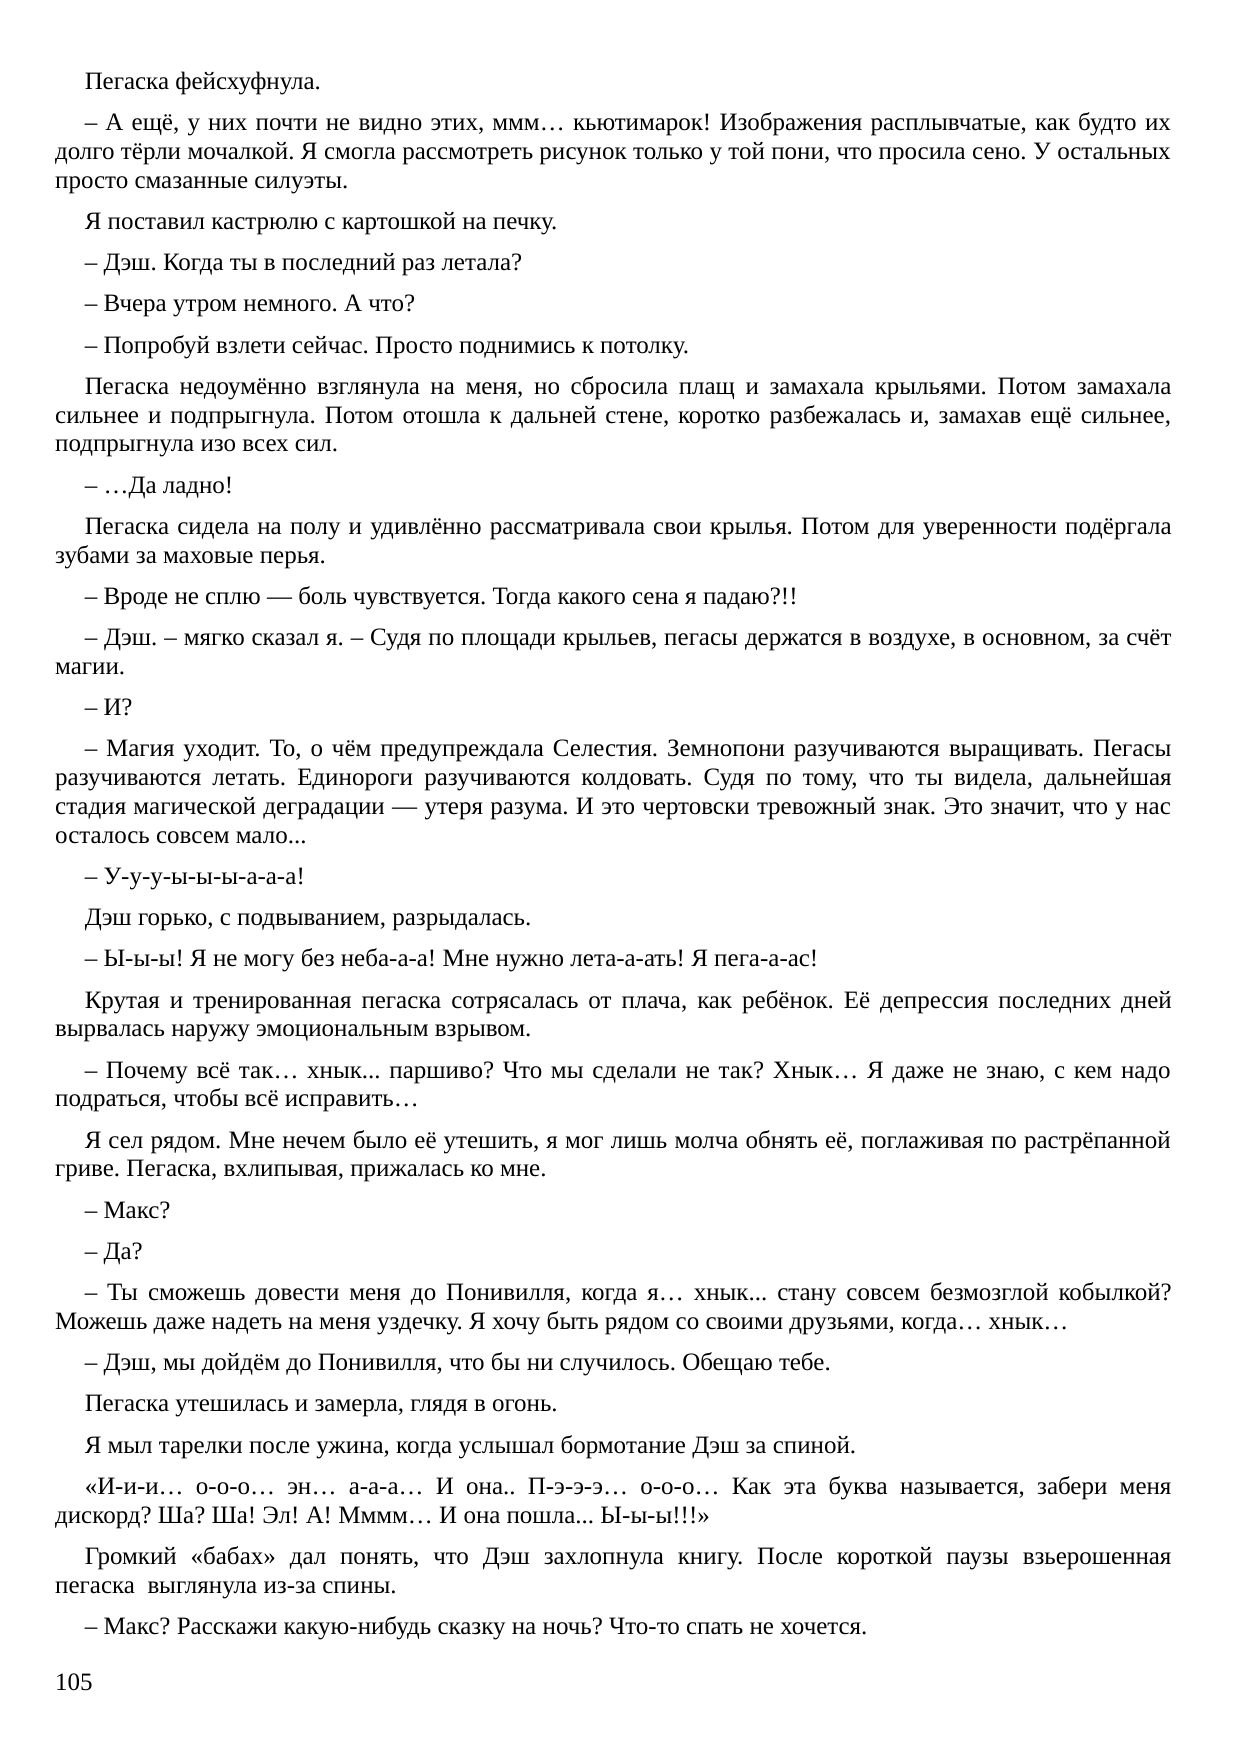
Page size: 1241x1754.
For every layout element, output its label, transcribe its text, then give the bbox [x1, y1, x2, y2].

text – Дэш. – мягко сказал я. – Судя по площади крыльев, пегасы держатся в воздухе, в основном, за счёт магии. [55, 622, 1173, 680]
text «И-и-и… о-о-о… эн… а-а-а… И она.. П-э-э-э… о-о-о… Как эта буква называется, забери меня дискорд? Ша? Ша! Эл! А! Мммм… И она пошла... Ы-ы-ы!!!» [55, 1471, 1173, 1528]
text – Дэш. Когда ты в последний раз летала? [55, 247, 1173, 276]
text Дэш горько, с подвыванием, разрыдалась. [55, 902, 1173, 931]
text Громкий «бабах» дал понять, что Дэш захлопнула книгу. После короткой паузы взьерошенная пегаска выглянула из-за спины. [55, 1541, 1173, 1598]
text – А ещё, у них почти не видно этих, ммм… кьютимарок! Изображения расплывчатые, как будто их долго тёрли мочалкой. Я смогла рассмотреть рисунок только у той пони, что просила сено. У остальных просто смазанные силуэты. [55, 107, 1173, 193]
text – Да? [55, 1236, 1173, 1265]
text – Попробуй взлети сейчас. Просто поднимись к потолку. [55, 330, 1173, 358]
text Пегаска утешилась и замерла, глядя в огонь. [55, 1388, 1173, 1417]
text Я поставил кастрюлю с картошкой на печку. [55, 206, 1173, 235]
text – …Да ладно! [55, 470, 1173, 498]
text – Магия уходит. То, о чём предупреждала Селестия. Земнопони разучиваются выращивать. Пегасы разучиваются летать. Единороги разучиваются колдовать. Судя по тому, что ты видела, дальнейшая стадия магической деградации — утеря разума. И это чертовски тревожный знак. Это значит, что у нас осталось совсем мало... [55, 733, 1173, 848]
text Пегаска недоумённо взглянула на меня, но сбросила плащ и замахала крыльями. Потом замахала сильнее и подпрыгнула. Потом отошла к дальней стене, коротко разбежалась и, замахав ещё сильнее, подпрыгнула изо всех сил. [55, 371, 1173, 457]
text – Макс? Расскажи какую-нибудь сказку на ночь? Что-то спать не хочется. [55, 1611, 1173, 1640]
text – Макс? [55, 1195, 1173, 1223]
text Я мыл тарелки после ужина, когда услышал бормотание Дэш за спиной. [55, 1430, 1173, 1458]
text – Вроде не сплю — боль чувствуется. Тогда какого сена я падаю?!! [55, 581, 1173, 610]
text – И? [55, 692, 1173, 721]
text – Дэш, мы дойдём до Понивилля, что бы ни случилось. Обещаю тебе. [55, 1347, 1173, 1376]
text Пегаска фейсхуфнула. [55, 66, 1173, 95]
text – Почему всё так… хнык... паршиво? Что мы сделали не так? Хнык… Я даже не знаю, с кем надо подраться, чтобы всё исправить… [55, 1055, 1173, 1112]
text – Ы-ы-ы! Я не могу без неба-а-а! Мне нужно лета-а-ать! Я пега-а-ас! [55, 943, 1173, 972]
text – Вчера утром немного. А что? [55, 288, 1173, 317]
text – Ты сможешь довести меня до Понивилля, когда я… хнык... стану совсем безмозглой кобылкой? Можешь даже надеть на меня уздечку. Я хочу быть рядом со своими друзьями, когда… хнык… [55, 1277, 1173, 1335]
text – У-у-у-ы-ы-ы-а-а-а! [55, 861, 1173, 890]
text Пегаска сидела на полу и удивлённо рассматривала свои крылья. Потом для уверенности подёргала зубами за маховые перья. [55, 511, 1173, 568]
text Я сел рядом. Мне нечем было её утешить, я мог лишь молча обнять её, поглаживая по растрёпанной гриве. Пегаска, вхлипывая, прижалась ко мне. [55, 1125, 1173, 1182]
text Крутая и тренированная пегаска сотрясалась от плача, как ребёнок. Её депрессия последних дней вырвалась наружу эмоциональным взрывом. [55, 985, 1173, 1042]
